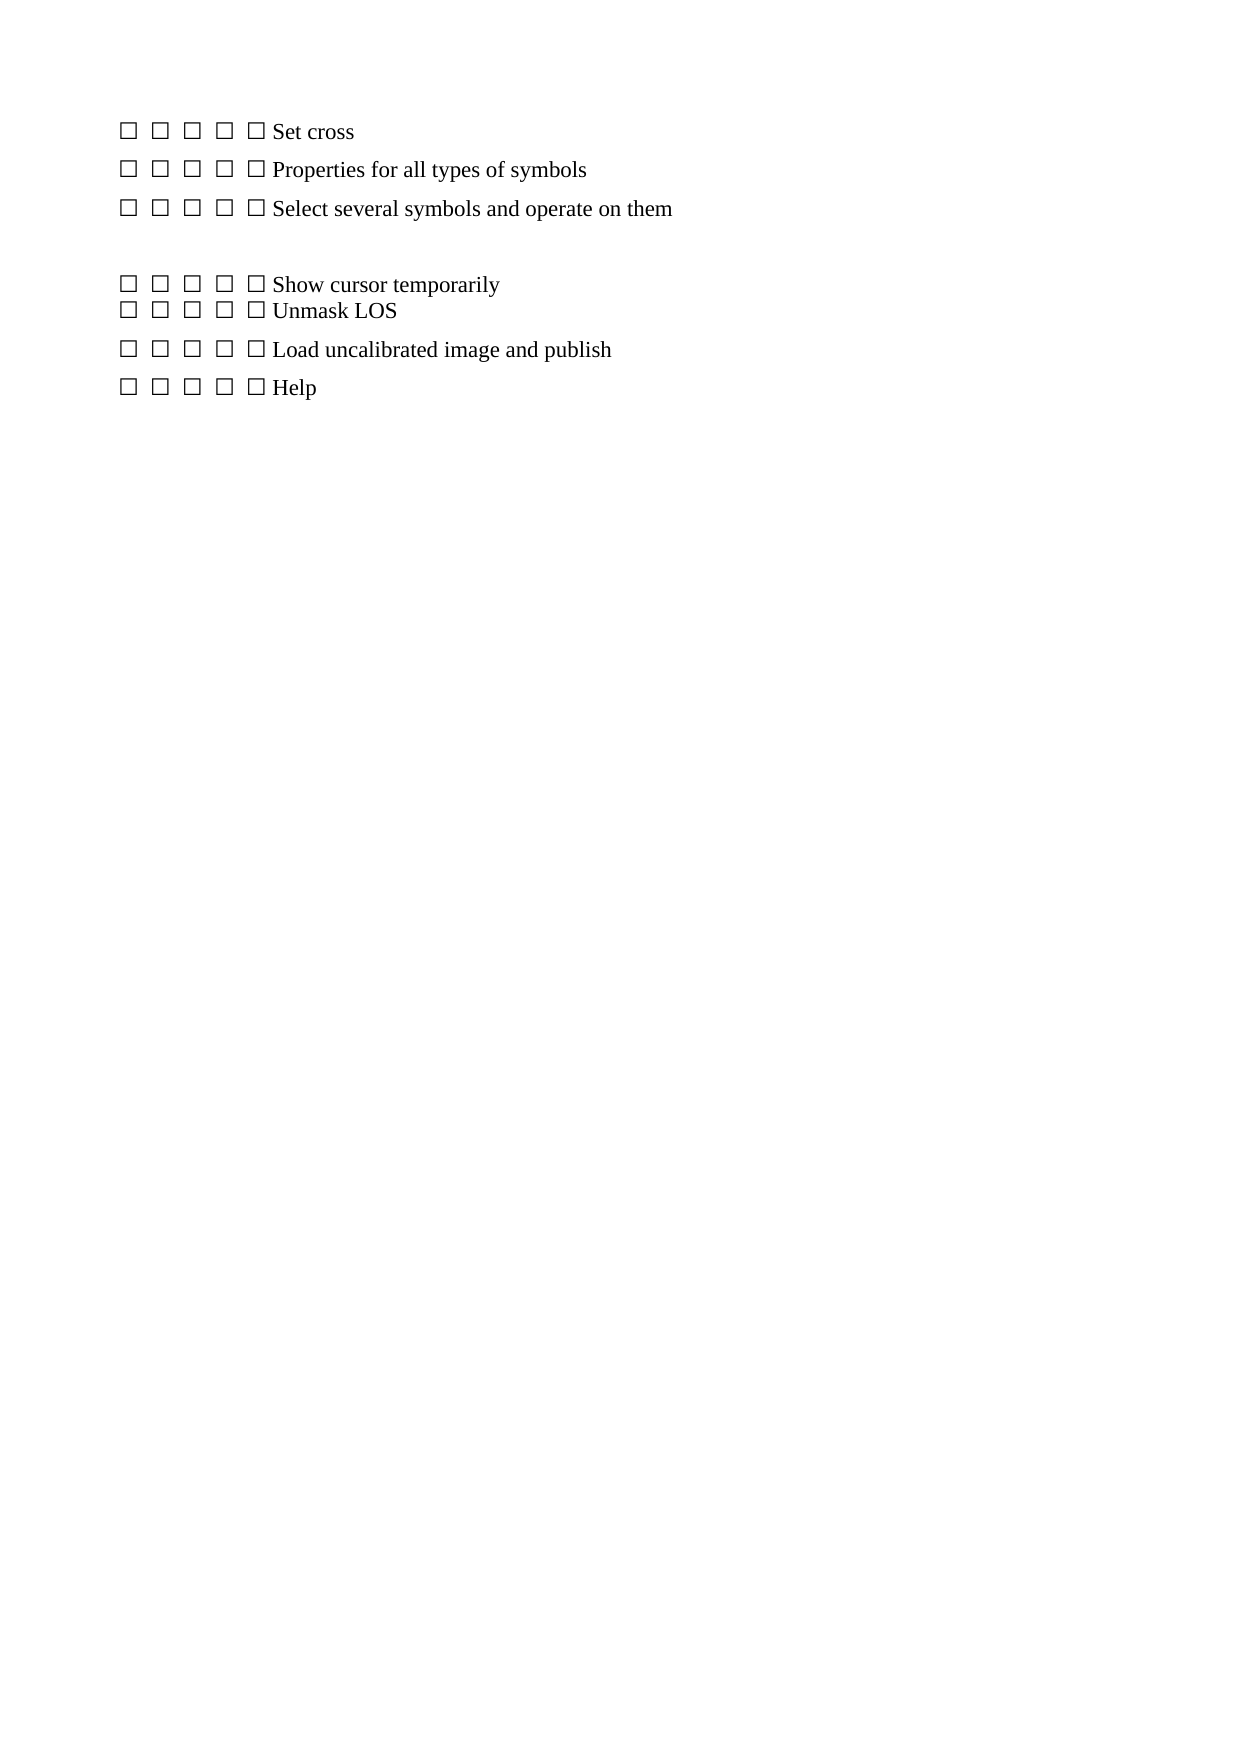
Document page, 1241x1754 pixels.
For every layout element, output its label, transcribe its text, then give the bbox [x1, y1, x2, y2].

text ☐ ☐ ☐ ☐ ☐ Properties for all types of symbols [118, 156, 1122, 183]
text ☐ ☐ ☐ ☐ ☐ Select several symbols and operate on them [118, 194, 1122, 221]
text ☐ ☐ ☐ ☐ ☐ Help [118, 374, 1122, 400]
text ☐ ☐ ☐ ☐ ☐ Set cross [118, 118, 1122, 144]
text ☐ ☐ ☐ ☐ ☐ Show cursor temporarily ☐ ☐ ☐ ☐ ☐ Unmask LOS [118, 271, 1122, 324]
text ☐ ☐ ☐ ☐ ☐ Load uncalibrated image and publish [118, 336, 1122, 362]
